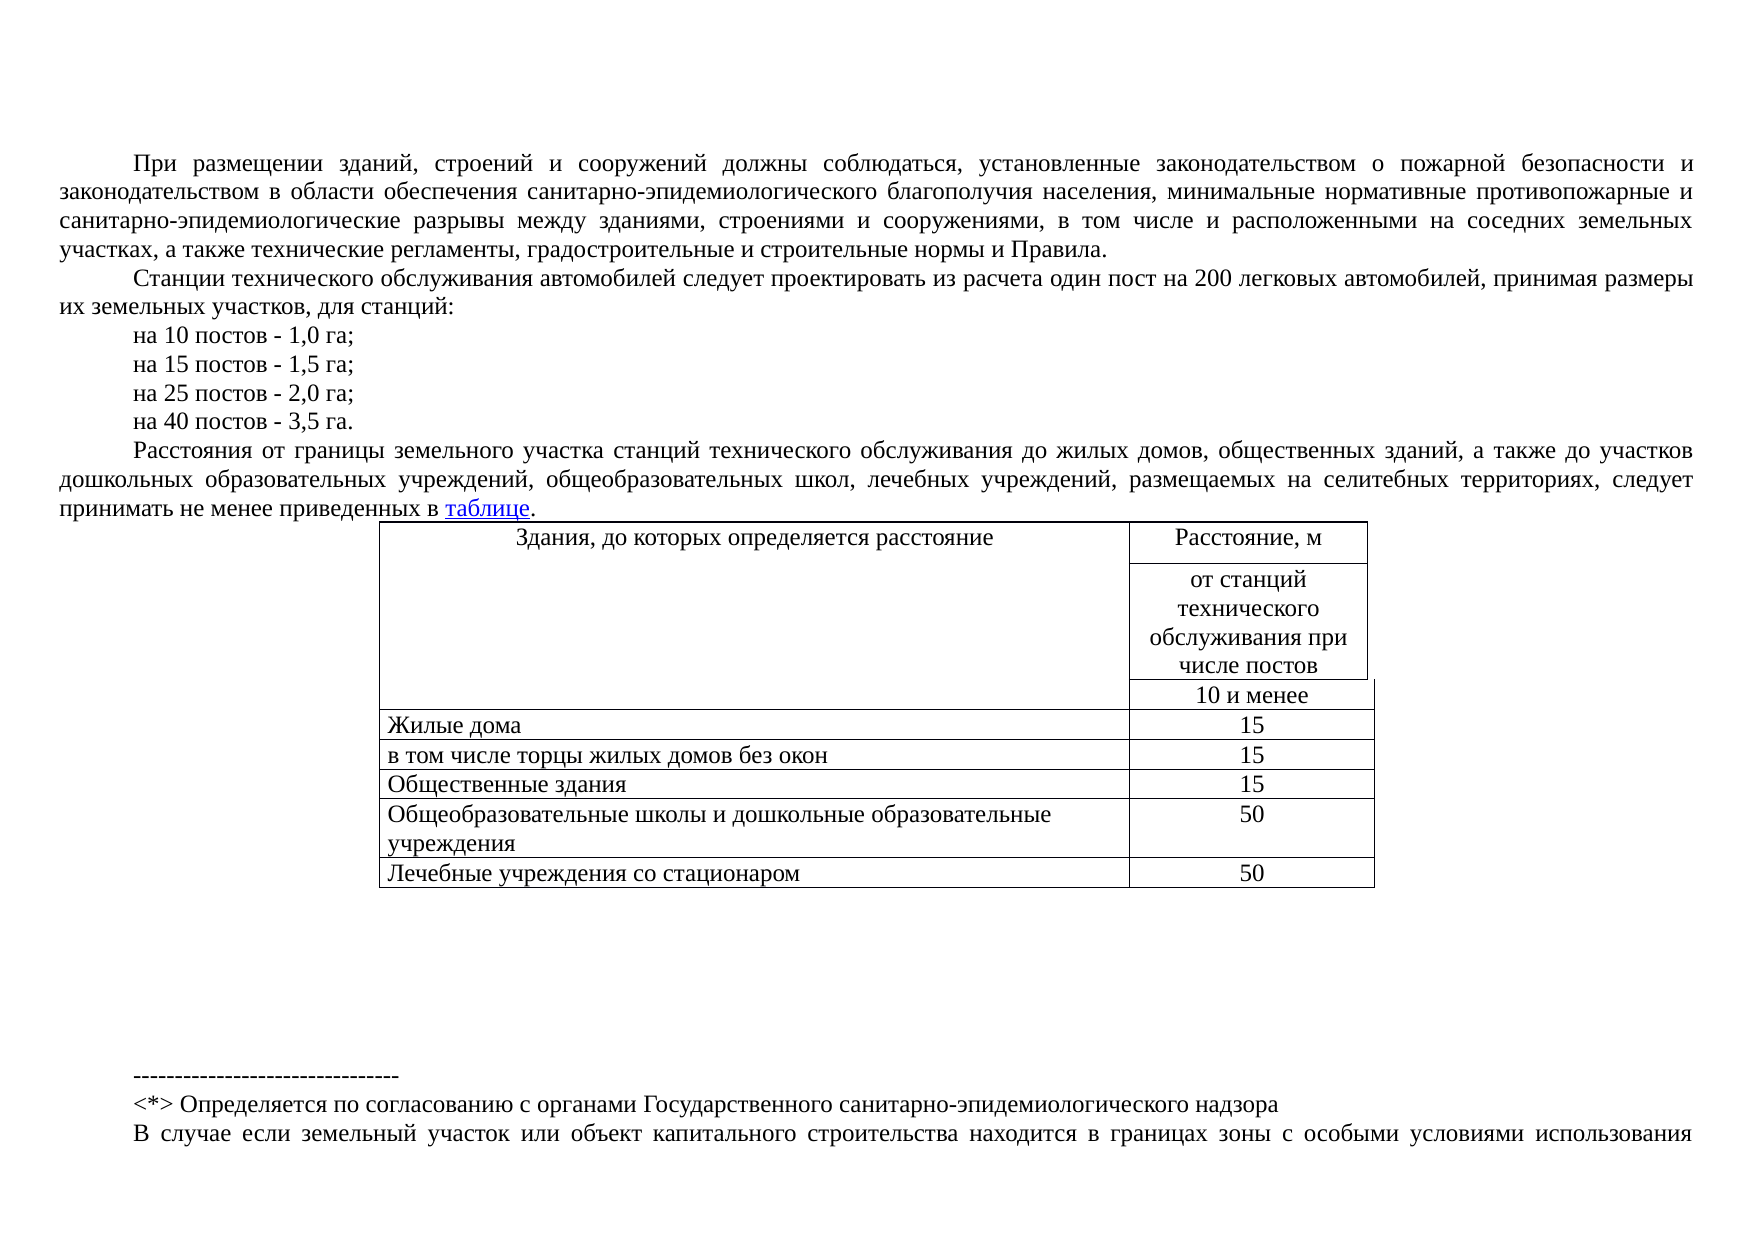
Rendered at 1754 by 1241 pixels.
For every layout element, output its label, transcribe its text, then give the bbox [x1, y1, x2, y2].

table_cell Жилые дома [380, 710, 1129, 739]
table_cell 15 [1130, 770, 1374, 798]
table_cell Общеобразовательные школы и дошкольные образовательные учреждения [380, 799, 1129, 857]
text на 10 постов - 1,0 га; [59, 320, 1695, 349]
text При размещении зданий, строений и сооружений должны соблюдаться, установленные законодательством о пожарной безопасности и законодательством в области обеспечения санитарно-эпидемиологического благополучия населения, минимальные нормативные противопожарные и санитарно-эпидемиологические разрывы между зданиями, строениями и сооружениями, в том числе и расположенными на соседних земельных участках, а также технические регламенты, градостроительные и строительные нормы и Правила. [59, 148, 1695, 263]
table_cell [1368, 563, 1374, 679]
table_cell в том числе торцы жилых домов без окон [380, 740, 1129, 768]
text -------------------------------- [59, 1060, 1695, 1089]
table_cell Лечебные учреждения со стационаром [380, 858, 1129, 887]
text на 15 постов - 1,5 га; [59, 349, 1695, 378]
table_cell 15 [1130, 710, 1374, 739]
text на 40 постов - 3,5 га. [59, 406, 1695, 435]
table_header Расстояние, м [1130, 523, 1367, 563]
table_cell 50 [1130, 858, 1374, 887]
table_header [1368, 521, 1374, 563]
text <*> Определяется по согласованию с органами Государственного санитарно-эпидемиологического надзора [59, 1089, 1695, 1118]
table_cell 15 [1130, 740, 1374, 768]
table_cell 10 и менее [1130, 679, 1374, 709]
table_header Здания, до которых определяется расстояние [380, 523, 1129, 709]
text на 25 постов - 2,0 га; [59, 378, 1695, 406]
text В случае если земельный участок или объект капитального строительства находится в границах зоны с особыми условиями использования [59, 1118, 1695, 1146]
text Станции технического обслуживания автомобилей следует проектировать из расчета один пост на 200 легковых автомобилей, принимая размеры их земельных участков, для станций: [59, 263, 1695, 320]
table_cell Общественные здания [380, 770, 1129, 798]
table_cell от станций технического обслуживания при числе постов [1130, 564, 1367, 679]
table_cell 50 [1130, 799, 1374, 857]
text Расстояния от границы земельного участка станций технического обслуживания до жилых домов, общественных зданий, а также до участков дошкольных образовательных учреждений, общеобразовательных школ, лечебных учреждений, размещаемых на селитебных территориях, следует принимать не менее приведенных в таблице. [59, 435, 1695, 521]
